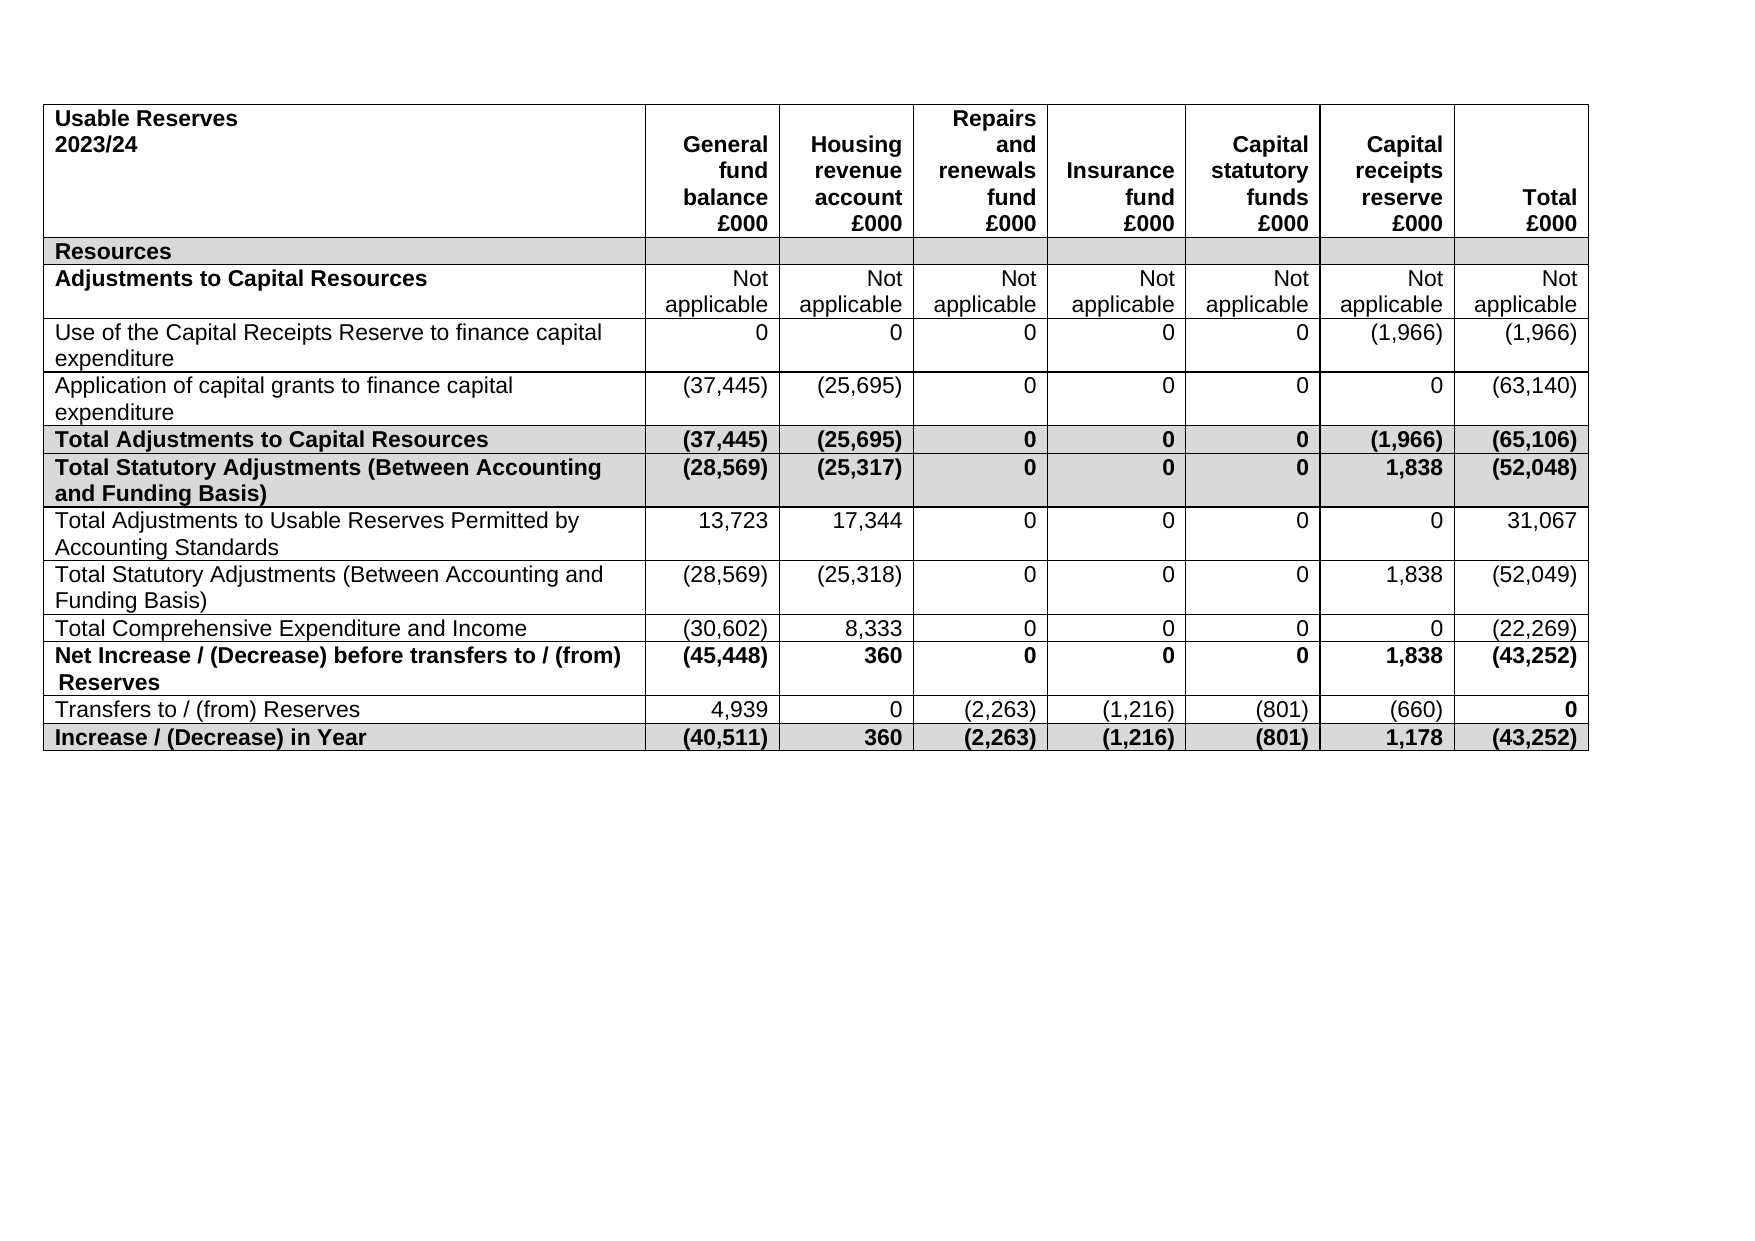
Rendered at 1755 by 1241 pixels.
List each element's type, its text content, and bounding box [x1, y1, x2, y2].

table_cell (28,569) [646, 454, 779, 506]
table_cell 0 [914, 642, 1047, 695]
table_cell [780, 238, 913, 264]
table_cell (1,966) [1321, 319, 1454, 371]
table_cell [1455, 238, 1588, 264]
table_cell 0 [1321, 615, 1454, 641]
table_cell 0 [1186, 561, 1319, 614]
table_cell 17,344 [780, 508, 913, 560]
table_cell 8,333 [780, 615, 913, 641]
table_cell (660) [1321, 696, 1454, 722]
table_cell (37,445) [646, 426, 779, 453]
table_cell (801) [1186, 724, 1319, 750]
table_cell 0 [1048, 426, 1185, 453]
table_header Insurance fund £000 [1048, 105, 1185, 237]
table_cell Resources [44, 238, 645, 264]
table_cell Not applicable [1455, 265, 1588, 318]
table_cell 0 [1186, 454, 1319, 506]
table_cell (1,216) [1048, 724, 1185, 750]
table_cell Total Adjustments to Usable Reserves Permitted by Accounting Standards [44, 508, 645, 560]
table_cell 0 [1321, 508, 1454, 560]
table_cell (28,569) [646, 561, 779, 614]
table_cell (43,252) [1455, 642, 1588, 695]
table_cell Total Statutory Adjustments (Between Accounting and Funding Basis) [44, 454, 645, 506]
table_cell Total Comprehensive Expenditure and Income [44, 615, 645, 641]
table_cell 1,838 [1321, 454, 1454, 506]
table_cell Not applicable [646, 265, 779, 318]
table_cell 360 [780, 724, 913, 750]
table_cell 0 [1186, 373, 1319, 425]
table_cell 0 [646, 319, 779, 371]
table_cell 1,178 [1321, 724, 1454, 750]
table_cell 0 [1186, 615, 1319, 641]
table_cell Not applicable [1048, 265, 1185, 318]
table_cell 0 [780, 696, 913, 722]
table_cell 0 [1048, 642, 1185, 695]
table_cell Transfers to / (from) Reserves [44, 696, 645, 722]
table_cell [1321, 238, 1454, 264]
table_cell (45,448) [646, 642, 779, 695]
table_cell 0 [914, 373, 1047, 425]
table_cell (43,252) [1455, 724, 1588, 750]
table_cell [914, 238, 1047, 264]
table_cell (63,140) [1455, 373, 1588, 425]
table_cell (40,511) [646, 724, 779, 750]
table_header General fund balance £000 [646, 105, 779, 237]
table_cell 0 [914, 615, 1047, 641]
table_cell (25,318) [780, 561, 913, 614]
table_cell 0 [914, 426, 1047, 453]
table_cell 0 [780, 319, 913, 371]
table_cell 0 [1321, 373, 1454, 425]
table_header Capital receipts reserve £000 [1321, 105, 1454, 237]
table_cell [1048, 238, 1185, 264]
table_cell (22,269) [1455, 615, 1588, 641]
table_cell 13,723 [646, 508, 779, 560]
table_cell 0 [1186, 426, 1319, 453]
table_cell 0 [1186, 319, 1319, 371]
table_cell (25,695) [780, 426, 913, 453]
table_cell Not applicable [780, 265, 913, 318]
table_header Capital statutory funds £000 [1186, 105, 1319, 237]
table_cell 0 [914, 454, 1047, 506]
table_cell Increase / (Decrease) in Year [44, 724, 645, 750]
table_header Total £000 [1455, 105, 1588, 237]
table_cell 1,838 [1321, 561, 1454, 614]
table_cell Total Statutory Adjustments (Between Accounting and Funding Basis) [44, 561, 645, 614]
table_cell (1,966) [1455, 319, 1588, 371]
table_cell Application of capital grants to finance capital expenditure [44, 373, 645, 425]
table_cell 0 [1048, 561, 1185, 614]
table_cell Use of the Capital Receipts Reserve to finance capital expenditure [44, 319, 645, 371]
table_cell Net Increase / (Decrease) before transfers to / (from) Reserves [44, 642, 645, 695]
table_cell [646, 238, 779, 264]
table_cell [1186, 238, 1319, 264]
table_cell (30,602) [646, 615, 779, 641]
table_cell (25,317) [780, 454, 913, 506]
table_header Housing revenue account £000 [780, 105, 913, 237]
table_cell 0 [914, 561, 1047, 614]
table_cell 0 [1048, 615, 1185, 641]
table_cell 0 [914, 508, 1047, 560]
table_cell (52,049) [1455, 561, 1588, 614]
table_cell 0 [1186, 508, 1319, 560]
table_cell Not applicable [1186, 265, 1319, 318]
table_cell (801) [1186, 696, 1319, 722]
table_cell (2,263) [914, 696, 1047, 722]
table_cell 4,939 [646, 696, 779, 722]
table_cell 360 [780, 642, 913, 695]
table_cell 0 [1186, 642, 1319, 695]
table_cell Not applicable [1321, 265, 1454, 318]
table_cell 31,067 [1455, 508, 1588, 560]
table_cell 0 [1048, 454, 1185, 506]
table_cell (1,216) [1048, 696, 1185, 722]
table_cell (1,966) [1321, 426, 1454, 453]
table_cell 0 [1048, 373, 1185, 425]
table_header Repairs and renewals fund £000 [914, 105, 1047, 237]
table_cell Total Adjustments to Capital Resources [44, 426, 645, 453]
table_cell (65,106) [1455, 426, 1588, 453]
table_cell Adjustments to Capital Resources [44, 265, 645, 318]
table_cell (37,445) [646, 373, 779, 425]
table_cell Not applicable [914, 265, 1047, 318]
table_cell 0 [914, 319, 1047, 371]
table_cell 0 [1048, 319, 1185, 371]
table_cell 1,838 [1321, 642, 1454, 695]
table_cell (2,263) [914, 724, 1047, 750]
table_cell 0 [1455, 696, 1588, 722]
table_header Usable Reserves 2023/24 [44, 105, 645, 237]
table_cell (25,695) [780, 373, 913, 425]
table_cell (52,048) [1455, 454, 1588, 506]
table_cell 0 [1048, 508, 1185, 560]
